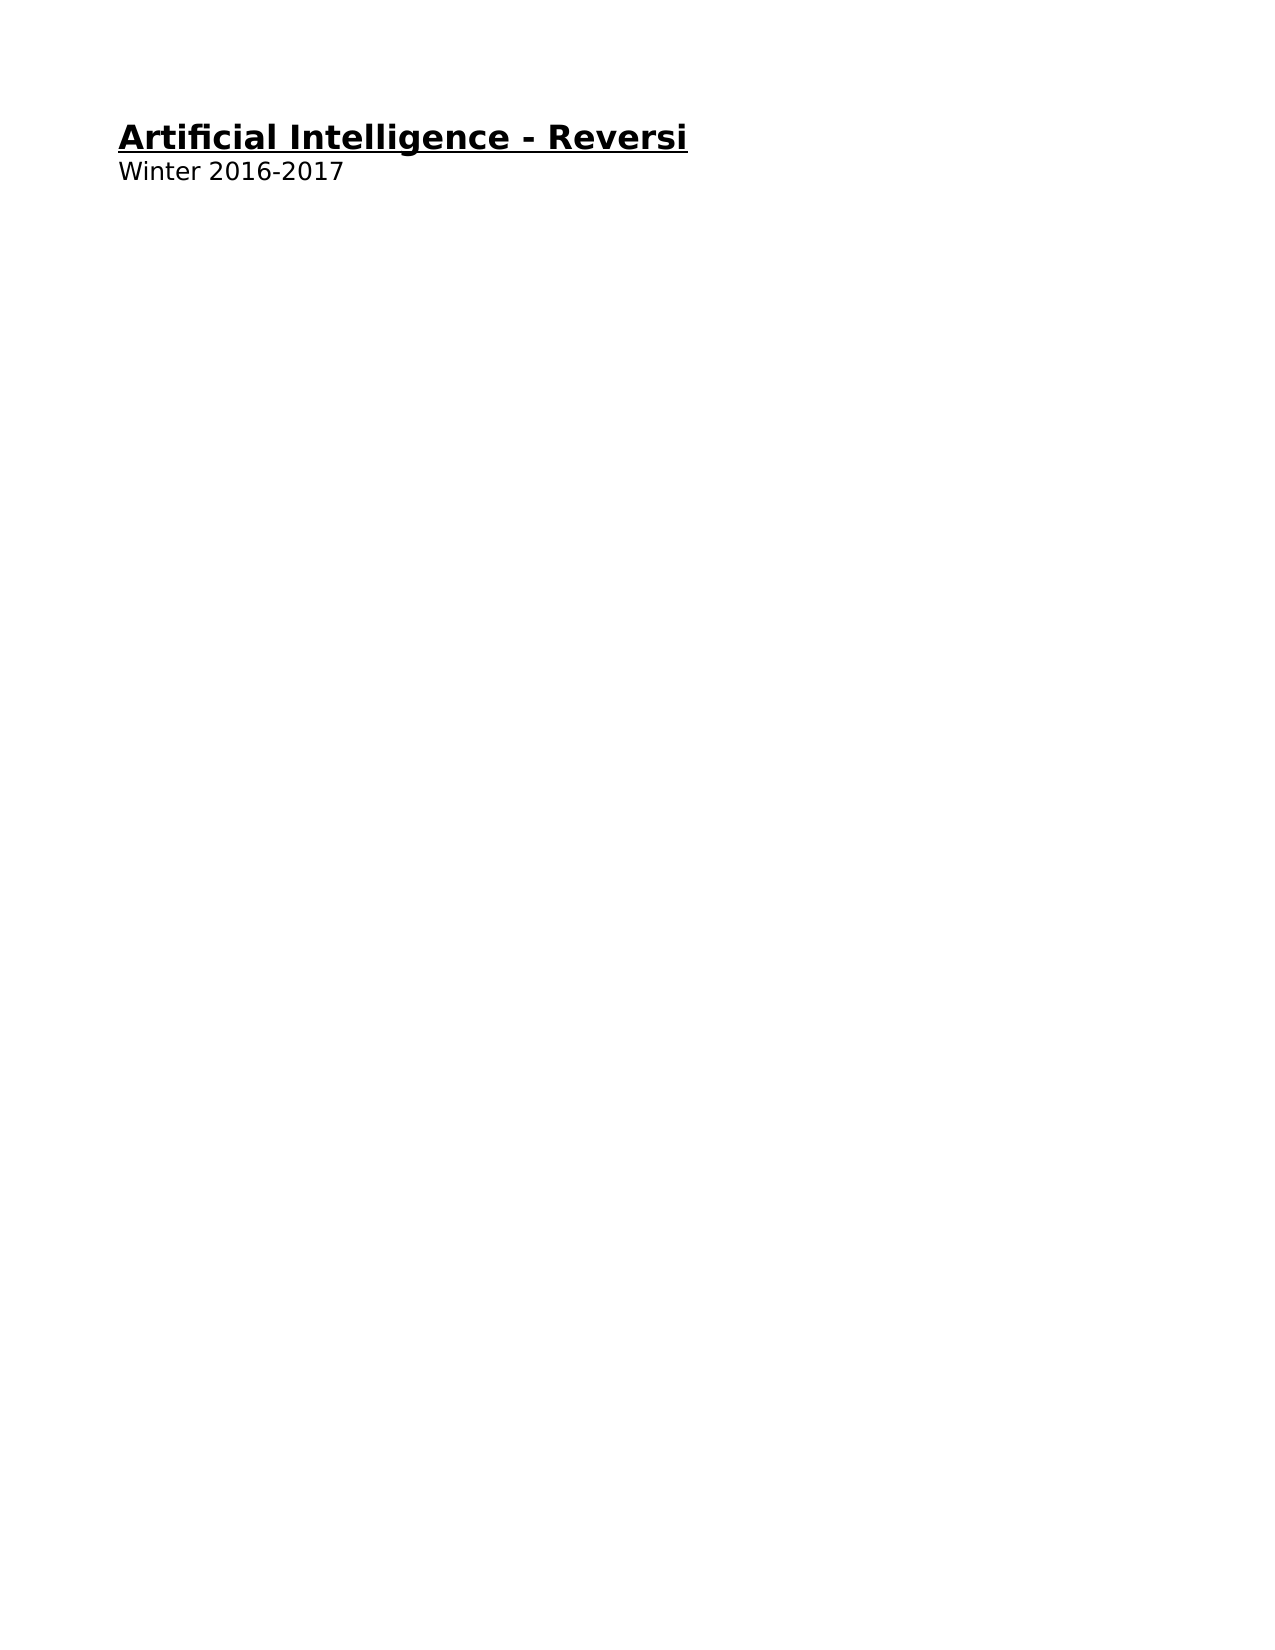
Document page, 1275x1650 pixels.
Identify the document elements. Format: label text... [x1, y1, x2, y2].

text Artificial Intelligence - Reversi [118, 118, 1157, 157]
text Winter 2016-2017 [118, 157, 1157, 186]
